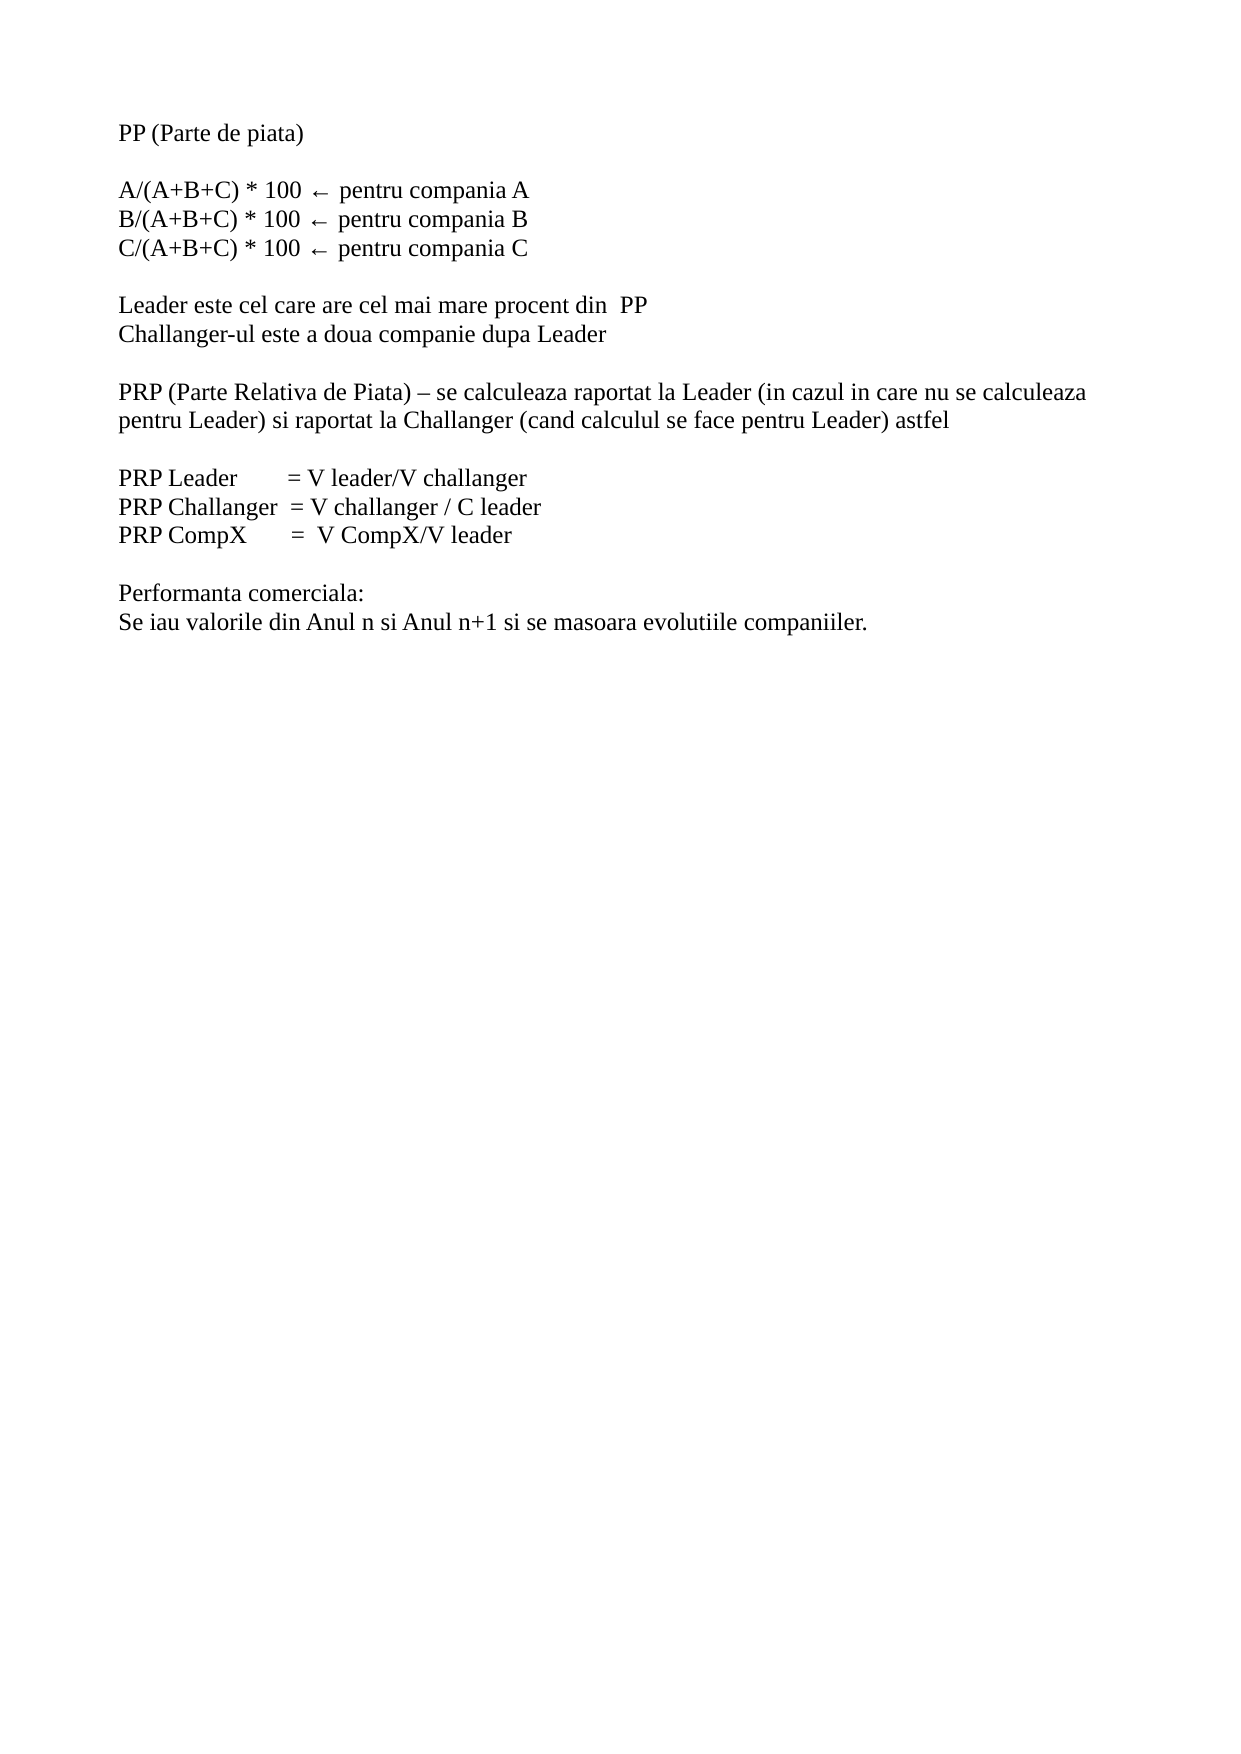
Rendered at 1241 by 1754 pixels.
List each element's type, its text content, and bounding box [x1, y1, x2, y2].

text A/(A+B+C) * 100 ← pentru compania A [118, 176, 1122, 204]
text C/(A+B+C) * 100 ← pentru compania C [118, 233, 1122, 262]
text PRP Challanger = V challanger / C leader [118, 492, 1122, 521]
text PRP CompX = V CompX/V leader [118, 521, 1122, 549]
text PRP Leader = V leader/V challanger [118, 463, 1122, 492]
text PRP (Parte Relativa de Piata) – se calculeaza raportat la Leader (in cazul in care nu se calculeaza pentru Leader) si raportat la Challanger (cand calculul se face pentru Leader) astfel [118, 377, 1122, 434]
text Leader este cel care are cel mai mare procent din PP [118, 291, 1122, 319]
text B/(A+B+C) * 100 ← pentru compania B [118, 204, 1122, 233]
text Se iau valorile din Anul n si Anul n+1 si se masoara evolutiile companiiler. [118, 607, 1122, 636]
text Performanta comerciala: [118, 578, 1122, 607]
text Challanger-ul este a doua companie dupa Leader [118, 319, 1122, 348]
text PP (Parte de piata) [118, 118, 1122, 147]
